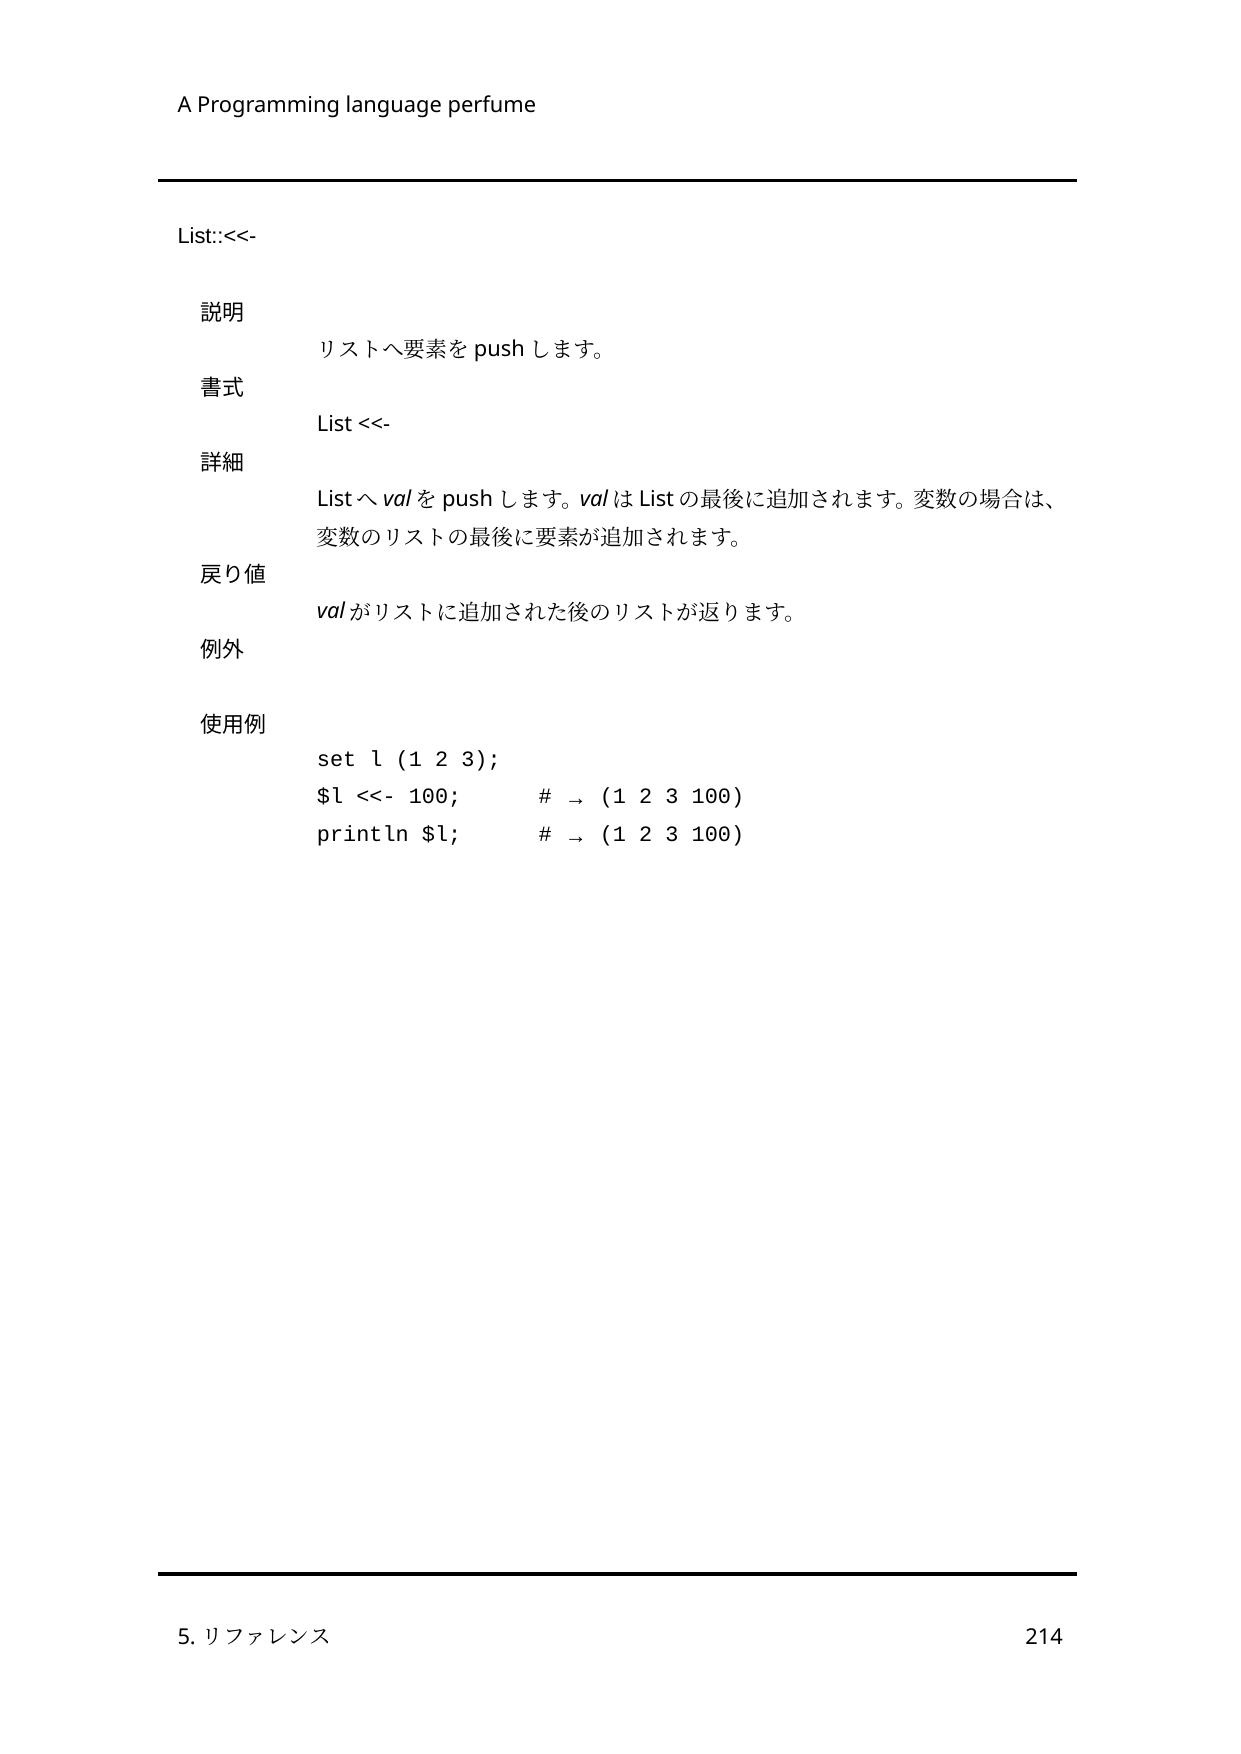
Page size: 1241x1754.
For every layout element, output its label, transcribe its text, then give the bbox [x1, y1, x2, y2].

subtitle List::<<- [177, 217, 1063, 254]
table_cell 例外 [200, 629, 317, 704]
table_cell 戻り値 [200, 554, 317, 629]
table_cell Listへvalをpushします。valはListの最後に追加されます。変数の場合は、変数のリストの最後に要素が追加されます。 [317, 442, 1063, 554]
table_cell valがリストに追加された後のリストが返ります。 [317, 554, 1063, 629]
table_cell [317, 629, 1063, 704]
table_header 説明 [200, 292, 317, 367]
table_cell List <<- [317, 367, 1063, 442]
table_cell 使用例 [200, 704, 317, 854]
table_cell 詳細 [200, 442, 317, 554]
table_header リストへ要素をpushします。 [317, 292, 1063, 367]
table_cell set l (1 2 3); $l <<- 100; # → (1 2 3 100) println $l; # → (1 2 3 100) [317, 704, 1063, 854]
table_cell 書式 [200, 367, 317, 442]
